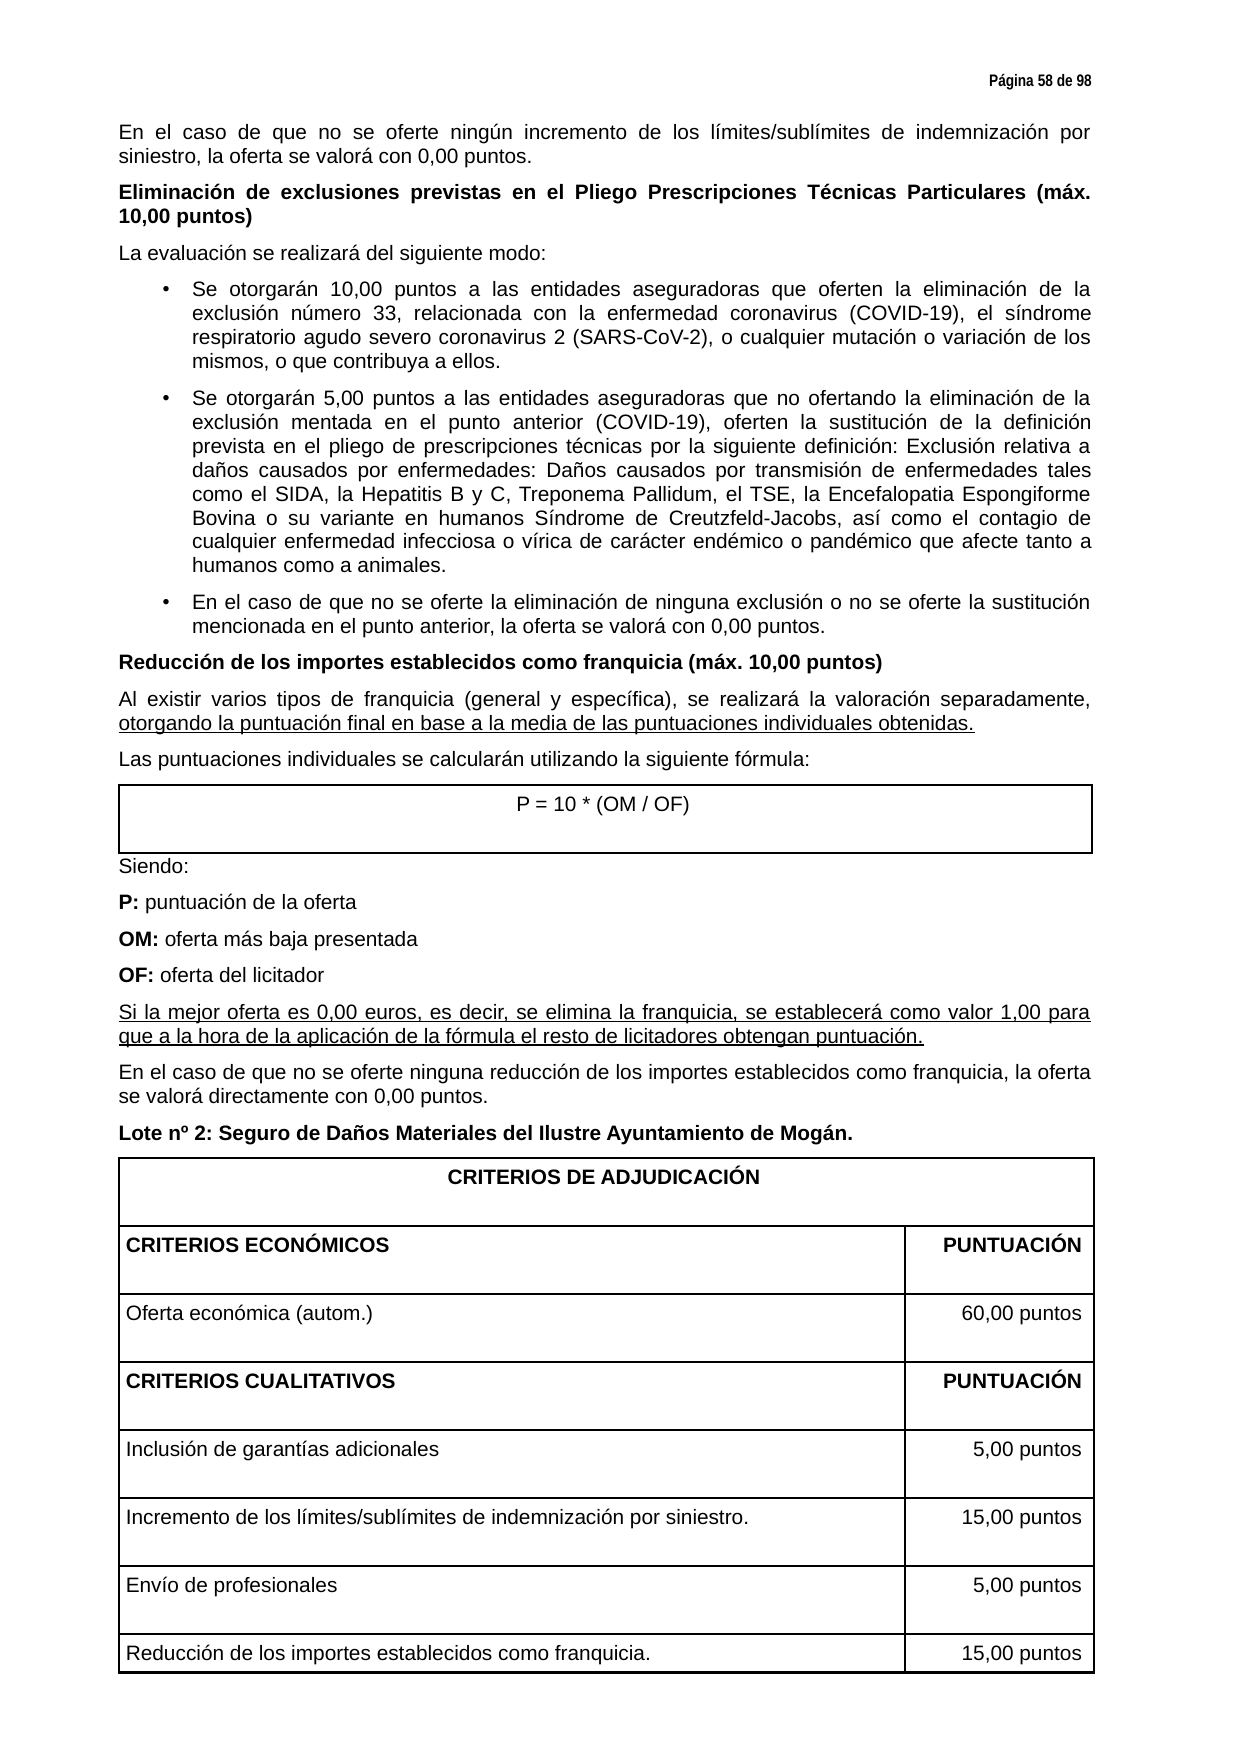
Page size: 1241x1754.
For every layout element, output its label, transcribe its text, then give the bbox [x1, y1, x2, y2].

text Al existir varios tipos de franquicia (general y específica), se realizará la valoración separadamente, otorgando la puntuación final en base a la media de las puntuaciones individuales obtenidas. [118, 687, 1092, 734]
table_cell Reducción de los importes establecidos como franquicia. [120, 1635, 904, 1671]
text En el caso de que no se oferte ninguna reducción de los importes establecidos como franquicia, la oferta se valorá directamente con 0,00 puntos. [118, 1060, 1092, 1108]
table_cell Incremento de los límites/sublímites de indemnización por siniestro. [120, 1499, 904, 1565]
table_cell 5,00 puntos [906, 1431, 1093, 1497]
table_cell PUNTUACIÓN [906, 1227, 1093, 1293]
text Lote nº 2: Seguro de Daños Materiales del Ilustre Ayuntamiento de Mogán. [118, 1120, 1092, 1144]
text OF: oferta del licitador [118, 963, 1092, 987]
text Eliminación de exclusiones previstas en el Pliego Prescripciones Técnicas Particulares (máx. 10,00 puntos) [118, 180, 1092, 228]
list Se otorgarán 5,00 puntos a las entidades aseguradoras que no ofertando la eliminación de la exclusión mentada en el punto anterior (COVID-19), oferten la sustitución de la definición prevista en el pliego de prescripciones técnicas por la siguiente definición: Exclusión relativa a daños causados por enfermedades: Daños causados por transmisión de enfermedades tales como el SIDA, la Hepatitis B y C, Treponema Pallidum, el TSE, la Encefalopatia Espongiforme Bovina o su variante en humanos Síndrome de Creutzfeld-Jacobs, así como el contagio de cualquier enfermedad infecciosa o vírica de carácter endémico o pandémico que afecte tanto a humanos como a animales. [162, 385, 1092, 577]
text En el caso de que no se oferte ningún incremento de los límites/sublímites de indemnización por siniestro, la oferta se valorá con 0,00 puntos. [118, 120, 1092, 168]
table_cell PUNTUACIÓN [906, 1363, 1093, 1429]
table_cell 15,00 puntos [906, 1635, 1093, 1671]
text Si la mejor oferta es 0,00 euros, es decir, se elimina la franquicia, se establecerá como valor 1,00 para que a la hora de la aplicación de la fórmula el resto de licitadores obtengan puntuación. [118, 999, 1092, 1047]
text Siendo: [118, 854, 1092, 878]
table_cell 60,00 puntos [906, 1295, 1093, 1361]
list En el caso de que no se oferte la eliminación de ninguna exclusión o no se oferte la sustitución mencionada en el punto anterior, la oferta se valorá con 0,00 puntos. [162, 590, 1092, 638]
table_cell Inclusión de garantías adicionales [120, 1431, 904, 1497]
table_cell Envío de profesionales [120, 1567, 904, 1633]
table_cell CRITERIOS ECONÓMICOS [120, 1227, 904, 1293]
list Se otorgarán 10,00 puntos a las entidades aseguradoras que oferten la eliminación de la exclusión número 33, relacionada con la enfermedad coronavirus (COVID-19), el síndrome respiratorio agudo severo coronavirus 2 (SARS-CoV-2), o cualquier mutación o variación de los mismos, o que contribuya a ellos. [162, 277, 1092, 373]
table_header P = 10 * (OM / OF) [120, 786, 1091, 852]
text OM: oferta más baja presentada [118, 927, 1092, 951]
text La evaluación se realizará del siguiente modo: [118, 241, 1092, 264]
table_header CRITERIOS DE ADJUDICACIÓN [120, 1159, 1093, 1225]
text Las puntuaciones individuales se calcularán utilizando la siguiente fórmula: [118, 747, 1092, 771]
table_cell CRITERIOS CUALITATIVOS [120, 1363, 904, 1429]
text Reducción de los importes establecidos como franquicia (máx. 10,00 puntos) [118, 650, 1092, 674]
text P: puntuación de la oferta [118, 890, 1092, 914]
table_cell 5,00 puntos [906, 1567, 1093, 1633]
table_cell 15,00 puntos [906, 1499, 1093, 1565]
table_cell Oferta económica (autom.) [120, 1295, 904, 1361]
